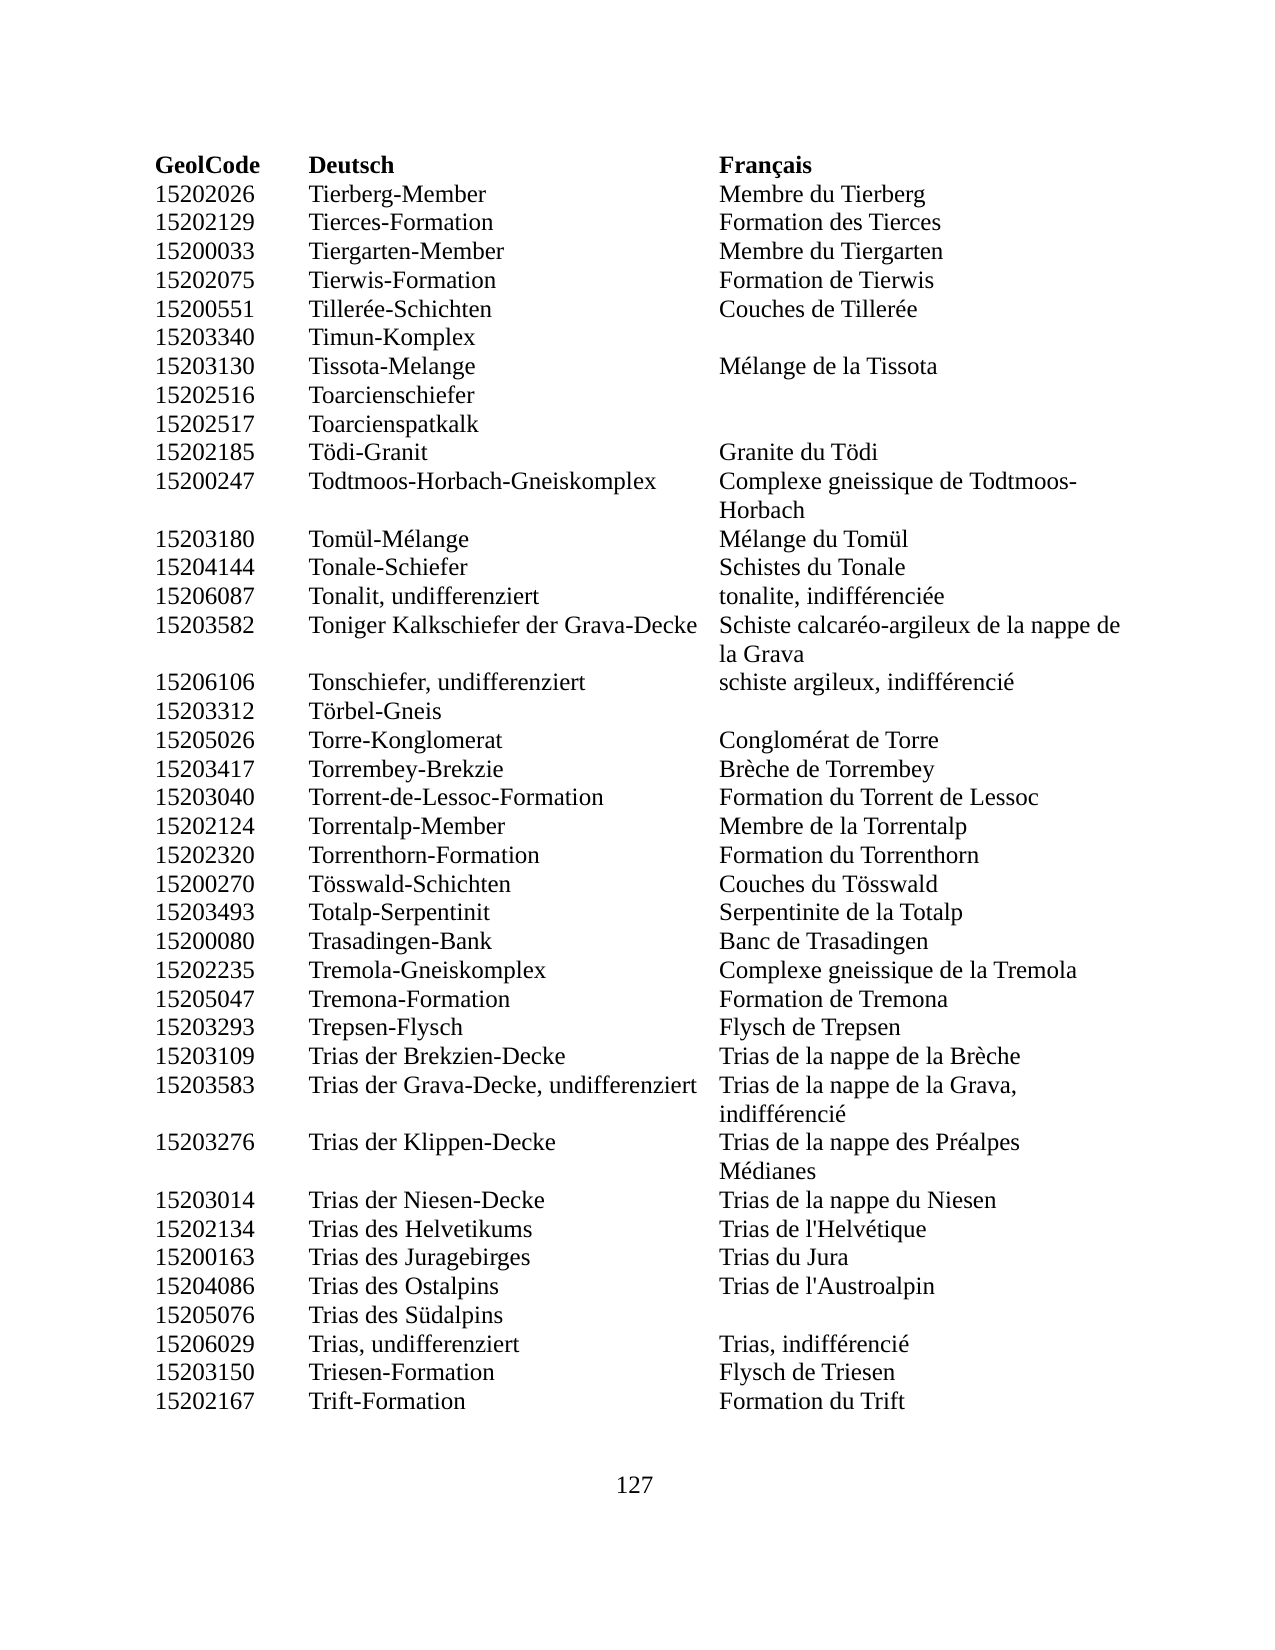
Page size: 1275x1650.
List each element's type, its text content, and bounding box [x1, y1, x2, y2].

table_cell Banc de Trasadingen [714, 926, 1125, 955]
table_cell Trasadingen-Bank [304, 926, 714, 955]
table_cell Mélange de la Tissota [714, 351, 1125, 380]
table_cell Mélange du Tomül [714, 524, 1125, 552]
table_cell Tillerée-Schichten [304, 294, 714, 322]
table_cell 15203014 [150, 1185, 304, 1214]
table_cell 15202167 [150, 1386, 304, 1415]
table_cell Trias der Brekzien-Decke [304, 1041, 714, 1070]
table_cell 15200033 [150, 236, 304, 265]
table_cell Trias des Ostalpins [304, 1271, 714, 1300]
table_cell 15205047 [150, 984, 304, 1012]
table_cell Complexe gneissique de la Tremola [714, 955, 1125, 984]
table_cell Schiste calcaréo-argileux de la nappe de la Grava [714, 610, 1125, 667]
table_cell Couches du Tösswald [714, 869, 1125, 897]
table_cell 15203312 [150, 696, 304, 725]
table_cell Trias de l'Austroalpin [714, 1271, 1125, 1300]
table_cell Flysch de Trepsen [714, 1013, 1125, 1041]
table_cell Trias der Grava-Decke, undifferenziert [304, 1070, 714, 1127]
table_cell Totalp-Serpentinit [304, 898, 714, 926]
table_cell Tierwis-Formation [304, 265, 714, 294]
table_cell Formation de Tremona [714, 984, 1125, 1012]
table_cell Formation des Tierces [714, 208, 1125, 236]
table_cell Serpentinite de la Totalp [714, 898, 1125, 926]
table_cell Tomül-Mélange [304, 524, 714, 552]
table_cell Toarcienschiefer [304, 380, 714, 409]
table_cell Trias der Klippen-Decke [304, 1128, 714, 1185]
table_cell schiste argileux, indifférencié [714, 668, 1125, 696]
table_cell Torrentalp-Member [304, 811, 714, 840]
table_cell 15203130 [150, 351, 304, 380]
table_cell 15202134 [150, 1214, 304, 1242]
table_cell 15200163 [150, 1243, 304, 1271]
table_cell Flysch de Triesen [714, 1358, 1125, 1386]
table_cell 15202235 [150, 955, 304, 984]
table_cell Membre de la Torrentalp [714, 811, 1125, 840]
table_cell 15202517 [150, 409, 304, 437]
table_header Deutsch [304, 150, 714, 179]
table_cell 15202320 [150, 840, 304, 869]
table_cell 15205026 [150, 725, 304, 754]
table_cell Trias de la nappe du Niesen [714, 1185, 1125, 1214]
table_cell Trias de l'Helvétique [714, 1214, 1125, 1242]
table_cell Trias des Helvetikums [304, 1214, 714, 1242]
table_cell 15203417 [150, 754, 304, 782]
table_cell 15204086 [150, 1271, 304, 1300]
table_cell Torrent-de-Lessoc-Formation [304, 783, 714, 811]
table_cell Trias des Juragebirges [304, 1243, 714, 1271]
table_cell Tödi-Granit [304, 438, 714, 466]
table_cell 15203040 [150, 783, 304, 811]
table_cell 15203493 [150, 898, 304, 926]
table_cell Complexe gneissique de Todtmoos-Horbach [714, 466, 1125, 524]
table_cell 15203293 [150, 1013, 304, 1041]
table_cell 15203583 [150, 1070, 304, 1127]
table_cell Trepsen-Flysch [304, 1013, 714, 1041]
table_cell 15206106 [150, 668, 304, 696]
table_cell Granite du Tödi [714, 438, 1125, 466]
table_cell Triesen-Formation [304, 1358, 714, 1386]
table_cell 15203180 [150, 524, 304, 552]
table_cell Brèche de Torrembey [714, 754, 1125, 782]
table_cell 15202026 [150, 179, 304, 207]
table_cell Tonschiefer, undifferenziert [304, 668, 714, 696]
table_cell Formation de Tierwis [714, 265, 1125, 294]
table_cell 15202185 [150, 438, 304, 466]
table_cell 15205076 [150, 1300, 304, 1329]
table_cell Tierberg-Member [304, 179, 714, 207]
table_cell Trias du Jura [714, 1243, 1125, 1271]
table_cell 15200247 [150, 466, 304, 524]
table_cell Torre-Konglomerat [304, 725, 714, 754]
table_cell Törbel-Gneis [304, 696, 714, 725]
table_cell Membre du Tiergarten [714, 236, 1125, 265]
table_cell 15202075 [150, 265, 304, 294]
table_cell Trias des Südalpins [304, 1300, 714, 1329]
table_cell Trias, indifférencié [714, 1329, 1125, 1357]
table_cell 15203340 [150, 323, 304, 351]
table_cell tonalite, indifférenciée [714, 581, 1125, 610]
table_cell Formation du Trift [714, 1386, 1125, 1415]
table_header GeolCode [150, 150, 304, 179]
table_cell Tierces-Formation [304, 208, 714, 236]
table_cell 15206087 [150, 581, 304, 610]
table_cell Couches de Tillerée [714, 294, 1125, 322]
table_cell [714, 380, 1125, 409]
table_cell 15203582 [150, 610, 304, 667]
table_cell Formation du Torrent de Lessoc [714, 783, 1125, 811]
table_cell Conglomérat de Torre [714, 725, 1125, 754]
table_cell [714, 409, 1125, 437]
table_cell Tonalit, undifferenziert [304, 581, 714, 610]
table_cell Trift-Formation [304, 1386, 714, 1415]
table_cell Tissota-Melange [304, 351, 714, 380]
table_cell Formation du Torrenthorn [714, 840, 1125, 869]
table_cell Trias de la nappe de la Brèche [714, 1041, 1125, 1070]
table_cell 15202516 [150, 380, 304, 409]
table_cell 15206029 [150, 1329, 304, 1357]
table_cell Todtmoos-Horbach-Gneiskomplex [304, 466, 714, 524]
table_cell 15202129 [150, 208, 304, 236]
table_cell Toarcienspatkalk [304, 409, 714, 437]
table_cell Trias de la nappe des Préalpes Médianes [714, 1128, 1125, 1185]
table_cell Trias, undifferenziert [304, 1329, 714, 1357]
table_cell 15204144 [150, 553, 304, 581]
table_cell Torrembey-Brekzie [304, 754, 714, 782]
table_cell Toniger Kalkschiefer der Grava-Decke [304, 610, 714, 667]
table_cell 15200551 [150, 294, 304, 322]
table_cell [714, 323, 1125, 351]
table_cell 15203150 [150, 1358, 304, 1386]
table_cell Tremona-Formation [304, 984, 714, 1012]
table_cell Membre du Tierberg [714, 179, 1125, 207]
table_cell Torrenthorn-Formation [304, 840, 714, 869]
table_cell 15202124 [150, 811, 304, 840]
table_cell Schistes du Tonale [714, 553, 1125, 581]
table_cell Trias de la nappe de la Grava, indifférencié [714, 1070, 1125, 1127]
table_cell 15200080 [150, 926, 304, 955]
table_cell Trias der Niesen-Decke [304, 1185, 714, 1214]
table_cell Tonale-Schiefer [304, 553, 714, 581]
table_cell [714, 696, 1125, 725]
table_cell Tösswald-Schichten [304, 869, 714, 897]
table_header Français [714, 150, 1125, 179]
table_cell [714, 1300, 1125, 1329]
table_cell 15203276 [150, 1128, 304, 1185]
table_cell Timun-Komplex [304, 323, 714, 351]
table_cell 15200270 [150, 869, 304, 897]
table_cell 15203109 [150, 1041, 304, 1070]
table_cell Tremola-Gneiskomplex [304, 955, 714, 984]
table_cell Tiergarten-Member [304, 236, 714, 265]
